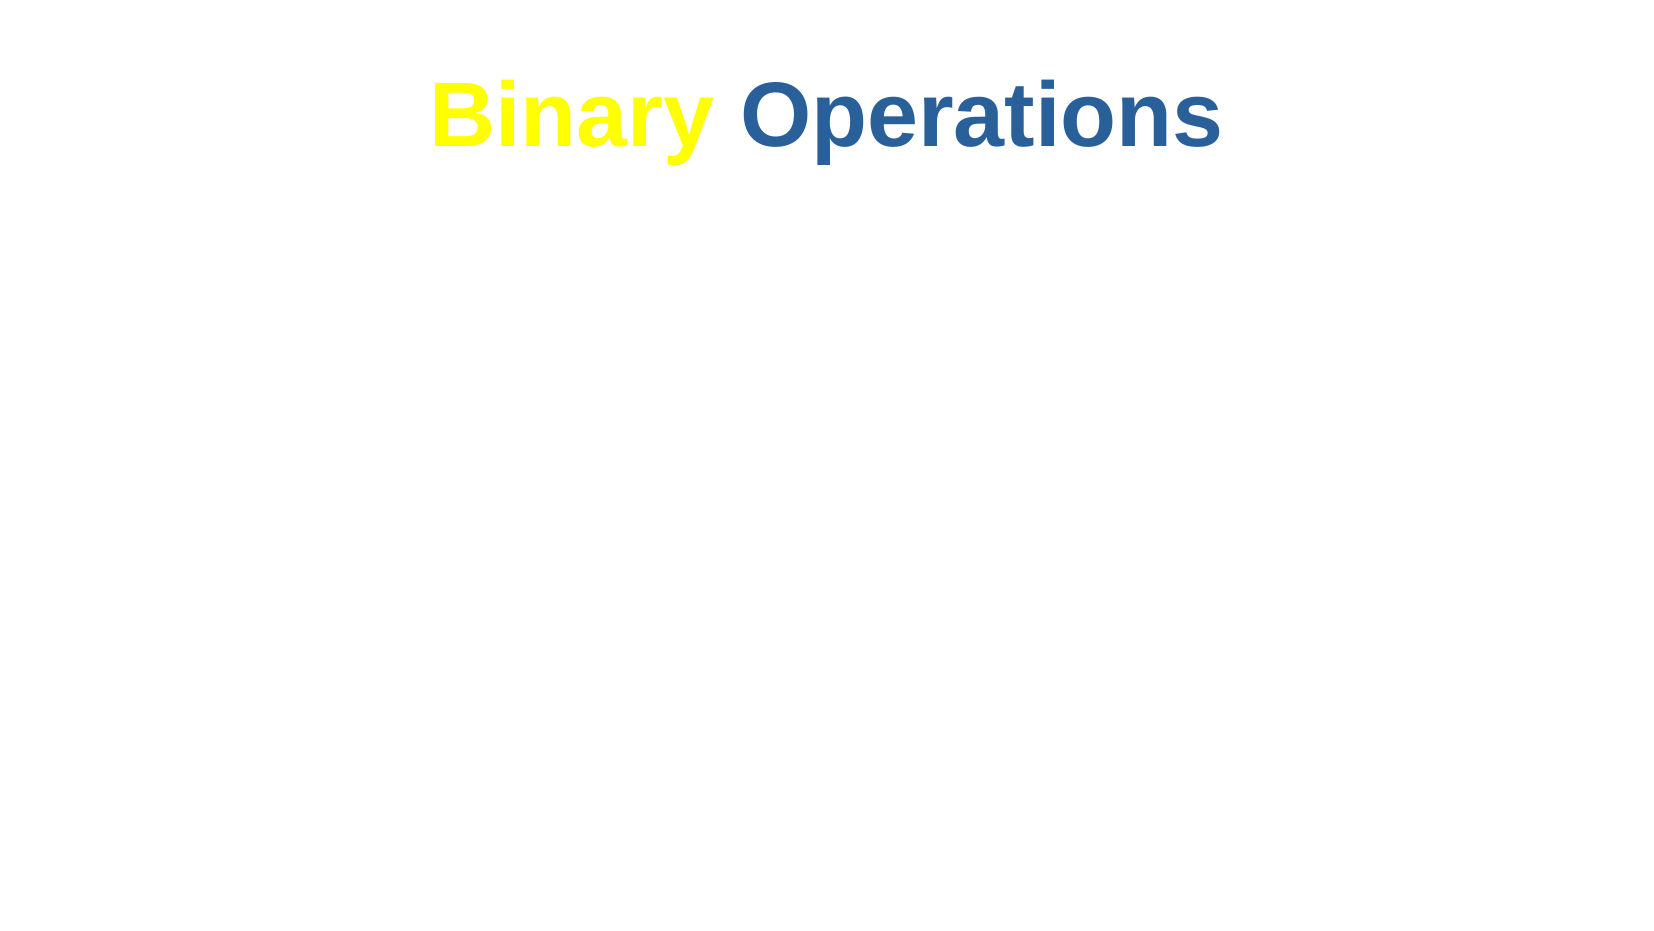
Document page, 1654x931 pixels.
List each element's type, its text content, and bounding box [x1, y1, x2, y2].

title Binary Operations [82, 37, 1571, 193]
